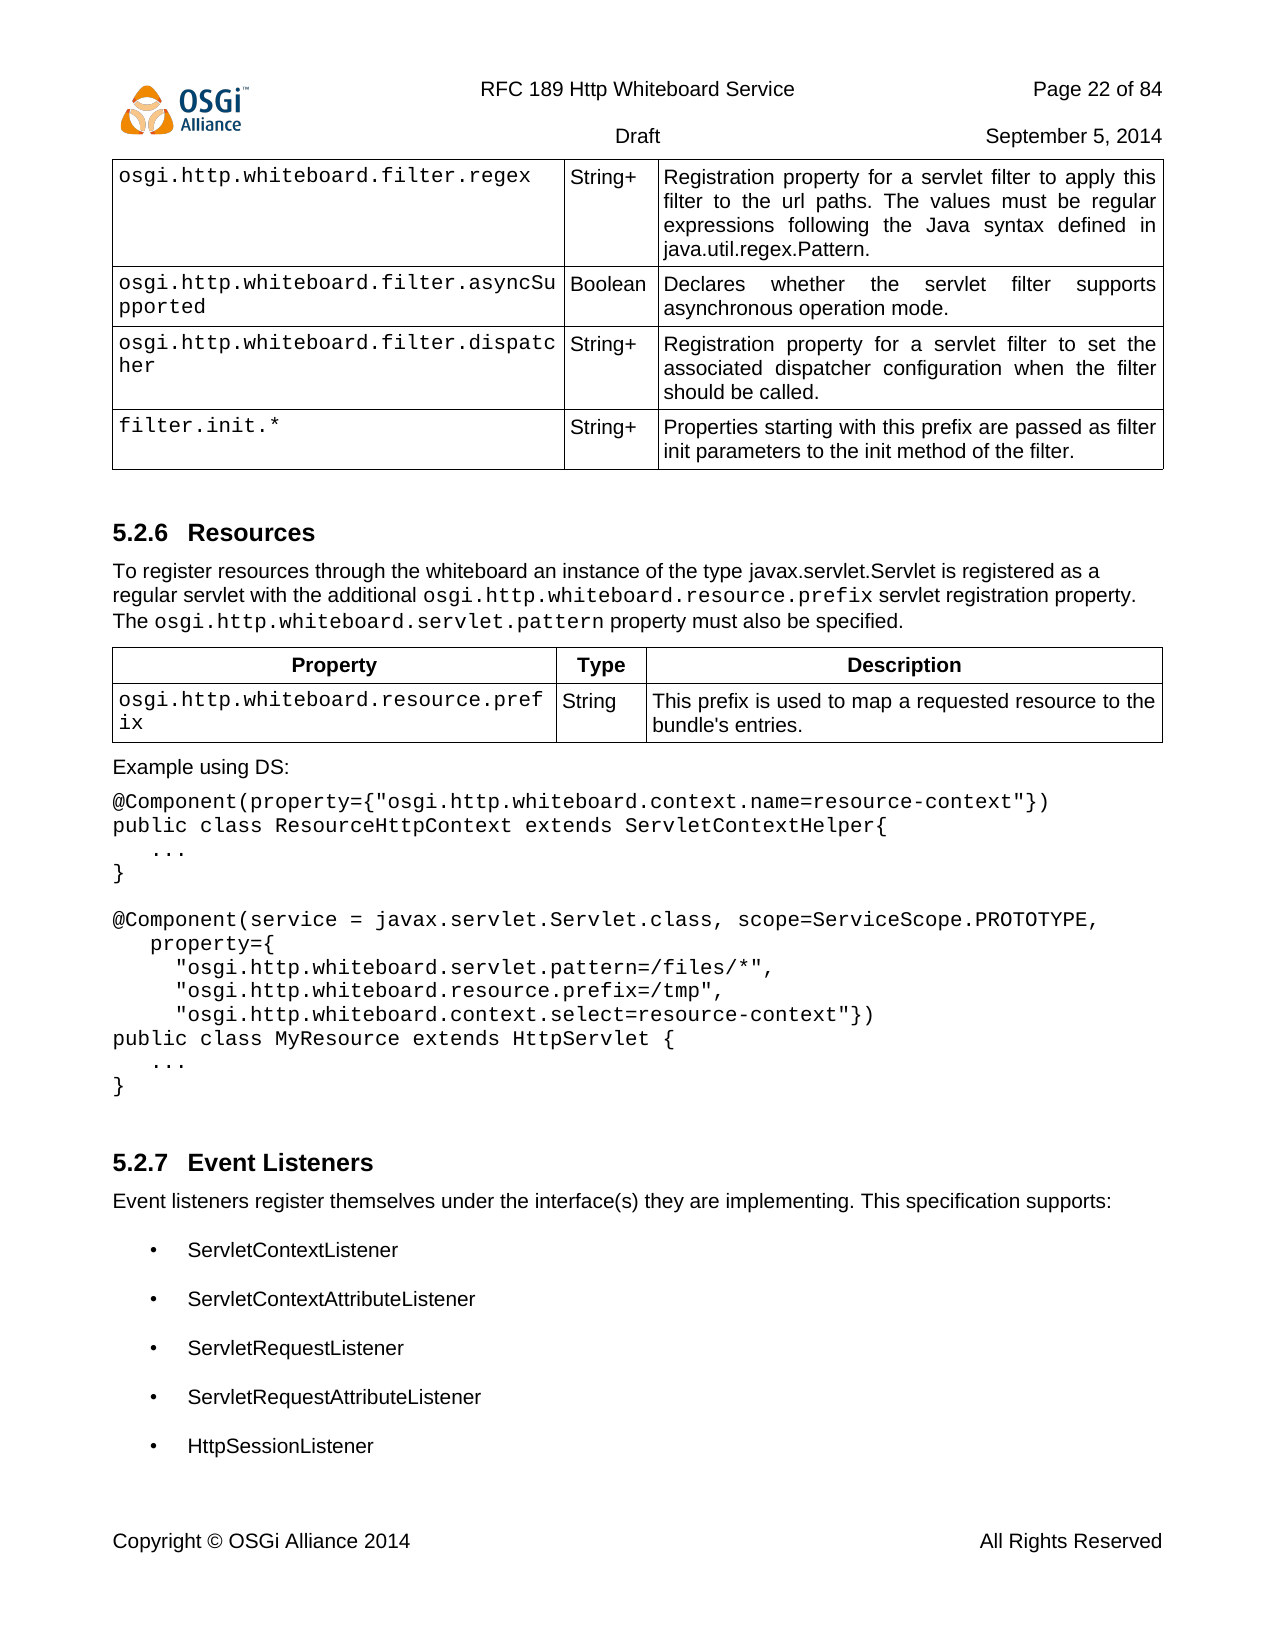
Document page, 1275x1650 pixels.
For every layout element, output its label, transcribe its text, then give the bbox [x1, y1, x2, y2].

text } [112, 862, 1162, 886]
text To register resources through the whiteboard an instance of the type javax.servlet.Servlet is registered as a regular servlet with the additional osgi.http.whiteboard.resource.prefix servlet registration property. The osgi.http.whiteboard.servlet.pattern property must also be specified. [112, 559, 1162, 635]
text Example using DS: [112, 755, 1162, 779]
table_cell Properties starting with this prefix are passed as filter init parameters to the init method of the filter. [659, 410, 1163, 469]
subtitle Resources [112, 518, 1162, 547]
table_cell String+ [565, 327, 658, 409]
table_cell Registration property for a servlet filter to apply this filter to the url paths. The values must be regular expressions following the Java syntax defined in java.util.regex.Pattern. [659, 160, 1163, 266]
table_header Description [647, 648, 1162, 683]
text property={ [112, 933, 1162, 957]
table_cell String [557, 684, 646, 742]
text @Component(property={"osgi.http.whiteboard.context.name=resource-context"}) [112, 791, 1162, 815]
table_cell Declares whether the servlet filter supports asynchronous operation mode. [659, 267, 1163, 326]
text ... [112, 838, 1162, 862]
table_cell filter.init.* [113, 410, 564, 469]
list ServletRequestListener [150, 1336, 1162, 1360]
list ServletRequestAttributeListener [150, 1385, 1162, 1409]
list HttpSessionListener [150, 1434, 1162, 1458]
text Event listeners register themselves under the interface(s) they are implementing. This specification supports: [112, 1189, 1162, 1213]
text @Component(service = javax.servlet.Servlet.class, scope=ServiceScope.PROTOTYPE, [112, 909, 1162, 933]
text public class MyResource extends HttpServlet { [112, 1028, 1162, 1051]
list ServletContextListener [150, 1238, 1162, 1262]
table_cell osgi.http.whiteboard.filter.dispatcher [113, 327, 564, 409]
text ... [112, 1051, 1162, 1075]
text "osgi.http.whiteboard.resource.prefix=/tmp", [112, 980, 1162, 1004]
table_cell osgi.http.whiteboard.filter.regex [113, 160, 564, 266]
text public class ResourceHttpContext extends ServletContextHelper{ [112, 815, 1162, 838]
table_cell String+ [565, 160, 658, 266]
table_header Type [557, 648, 646, 683]
table_cell Boolean [565, 267, 658, 326]
table_cell osgi.http.whiteboard.filter.asyncSupported [113, 267, 564, 326]
text "osgi.http.whiteboard.servlet.pattern=/files/*", [112, 957, 1162, 980]
text "osgi.http.whiteboard.context.select=resource-context"}) [112, 1004, 1162, 1028]
table_cell String+ [565, 410, 658, 469]
table_header Property [113, 648, 556, 683]
list ServletContextAttributeListener [150, 1287, 1162, 1311]
table_cell osgi.http.whiteboard.resource.prefix [113, 684, 556, 742]
subtitle Event Listeners [112, 1148, 1162, 1176]
picture [113, 78, 257, 142]
table_cell Registration property for a servlet filter to set the associated dispatcher configuration when the filter should be called. [659, 327, 1163, 409]
table_cell This prefix is used to map a requested resource to the bundle's entries. [647, 684, 1162, 742]
text } [112, 1075, 1162, 1099]
